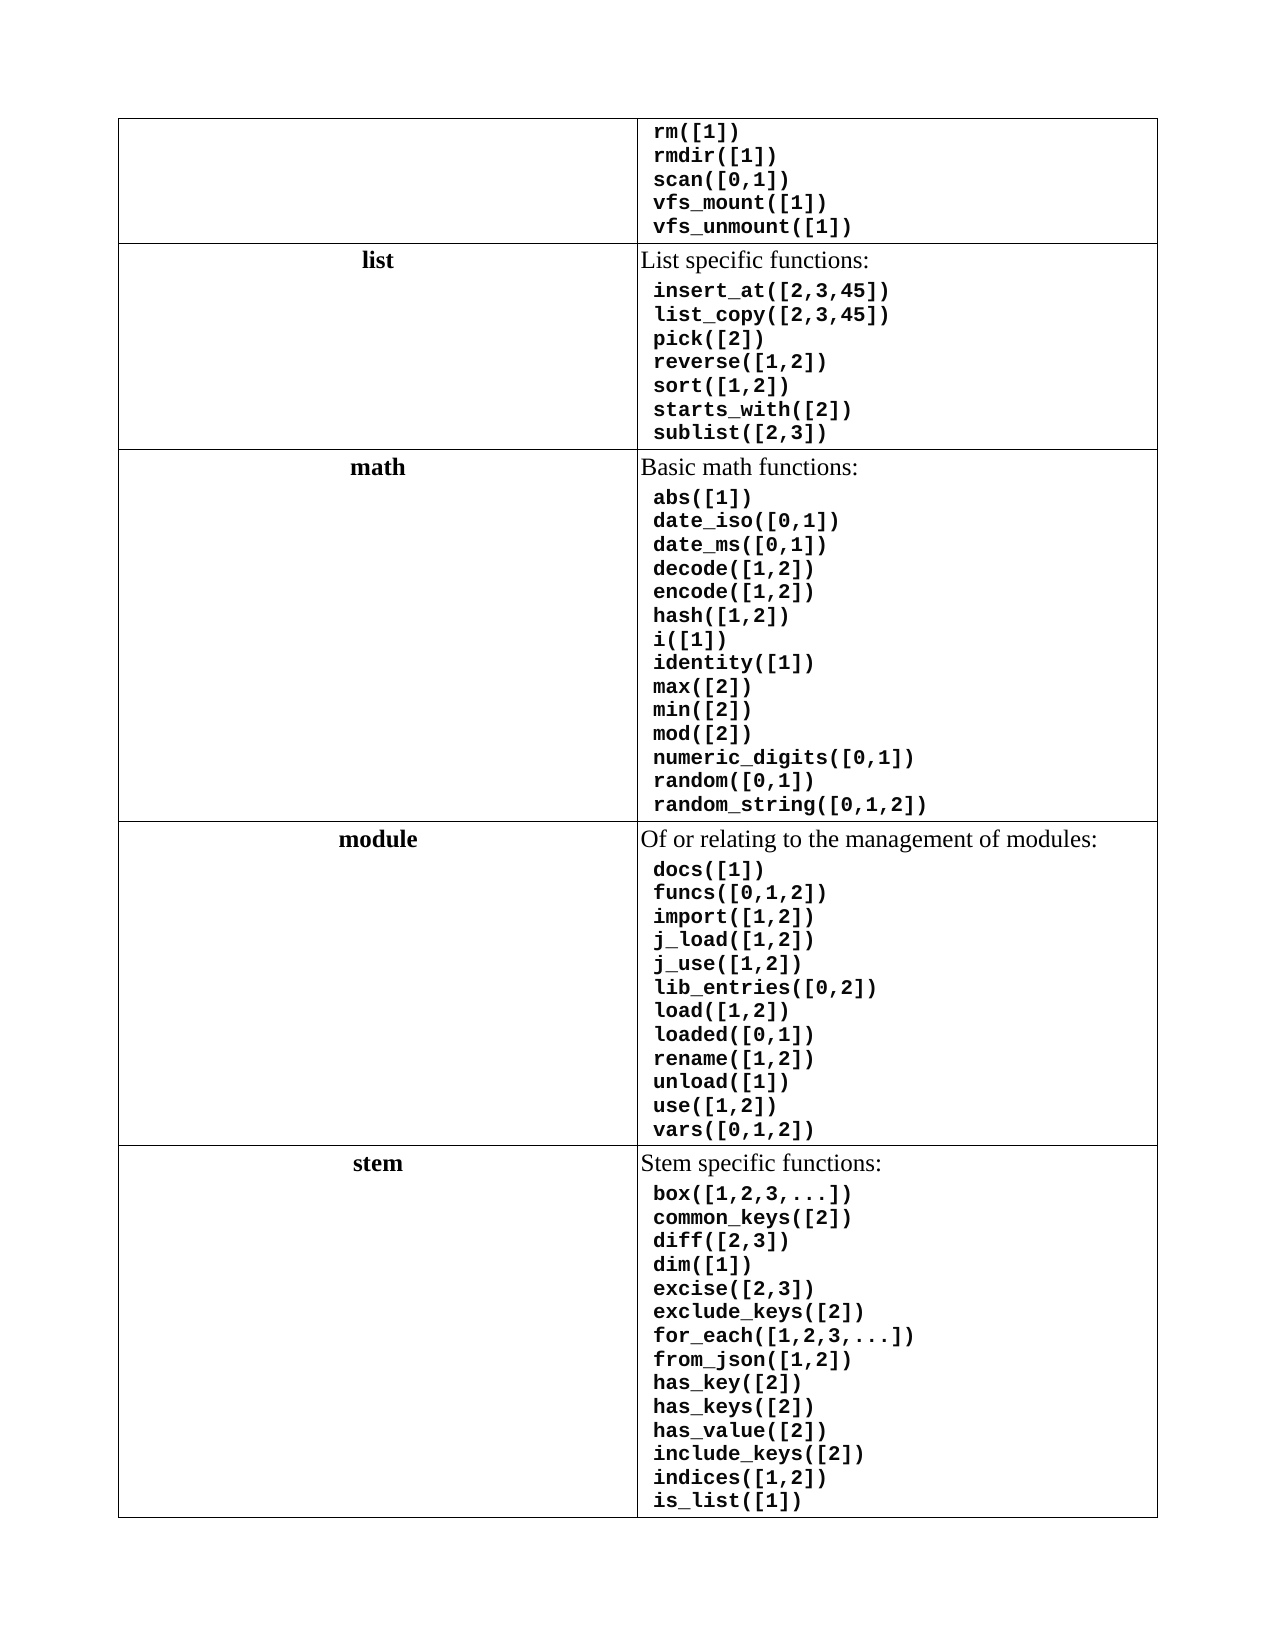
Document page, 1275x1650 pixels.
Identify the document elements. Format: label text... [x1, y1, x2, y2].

table_cell List specific functions: insert_at([2,3,45]) list_copy([2,3,45]) pick([2]) reverse([1,2]) sort([1,2]) starts_with([2]) sublist([2,3]) [638, 244, 1157, 449]
table_cell Of or relating to the management of modules: docs([1]) funcs([0,1,2]) import([1,2]) j_load([1,2]) j_use([1,2]) lib_entries([0,2]) load([1,2]) loaded([0,1]) rename([1,2]) unload([1]) use([1,2]) vars([0,1,2]) [638, 822, 1157, 1145]
table_cell rm([1]) rmdir([1]) scan([0,1]) vfs_mount([1]) vfs_unmount([1]) [638, 119, 1157, 242]
table_cell math [119, 450, 637, 821]
table_cell [119, 119, 637, 242]
table_cell Stem specific functions: box([1,2,3,...]) common_keys([2]) diff([2,3]) dim([1]) excise([2,3]) exclude_keys([2]) for_each([1,2,3,...]) from_json([1,2]) has_key([2]) has_keys([2]) has_value([2]) include_keys([2]) indices([1,2]) is_list([1]) [638, 1146, 1157, 1517]
table_cell module [119, 822, 637, 1145]
table_cell Basic math functions: abs([1]) date_iso([0,1]) date_ms([0,1]) decode([1,2]) encode([1,2]) hash([1,2]) i([1]) identity([1]) max([2]) min([2]) mod([2]) numeric_digits([0,1]) random([0,1]) random_string([0,1,2]) [638, 450, 1157, 821]
table_cell stem [119, 1146, 637, 1517]
table_cell list [119, 244, 637, 449]
